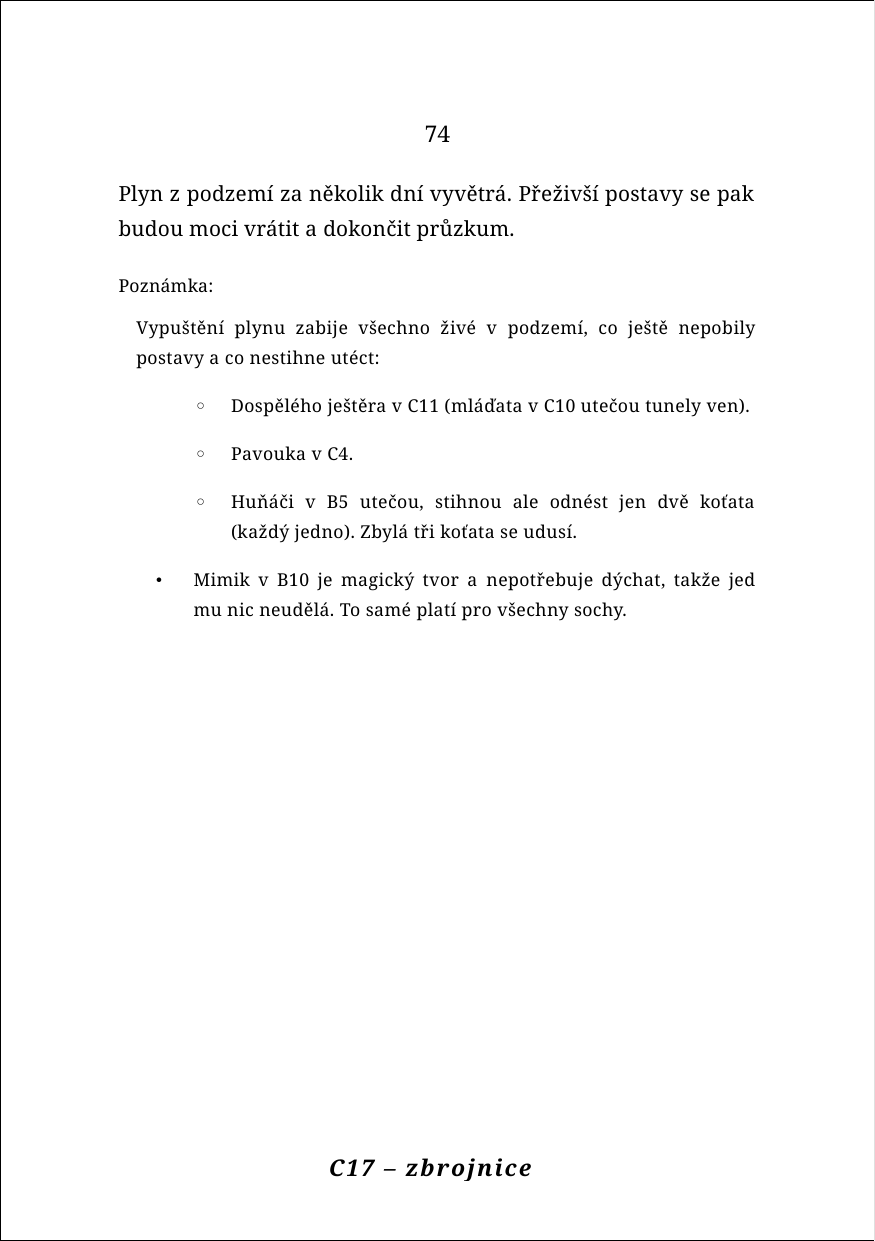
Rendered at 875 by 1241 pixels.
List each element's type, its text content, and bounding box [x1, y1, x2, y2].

list Huňáči v⁠ B5 utečou, stihnou ale odnést jen dvě koťata (každý jedno). Zbylá tři koťata se udusí. [193, 489, 756, 544]
text Vypuštění plynu zabije všechno živé v⁠ podzemí, co ještě nepobily postavy a⁠ co nestihne utéct: [136, 316, 756, 370]
list Pavouka v⁠ C4. [193, 442, 756, 466]
text Plyn z⁠ podzemí za několik dní vyvětrá. Přeživší postavy se pak budou moci vrátit a⁠ dokončit průzkum. [118, 179, 756, 243]
list Mimik v⁠ B10 je magický tvor a⁠ nepotřebuje dýchat, takže jed mu nic neudělá. To samé platí pro všechny sochy. [156, 568, 756, 622]
list Dospělého ještěra v⁠ C11 (mláďata v⁠ C10 utečou tunely ven). [193, 394, 756, 418]
text Poznámka: [118, 274, 756, 298]
